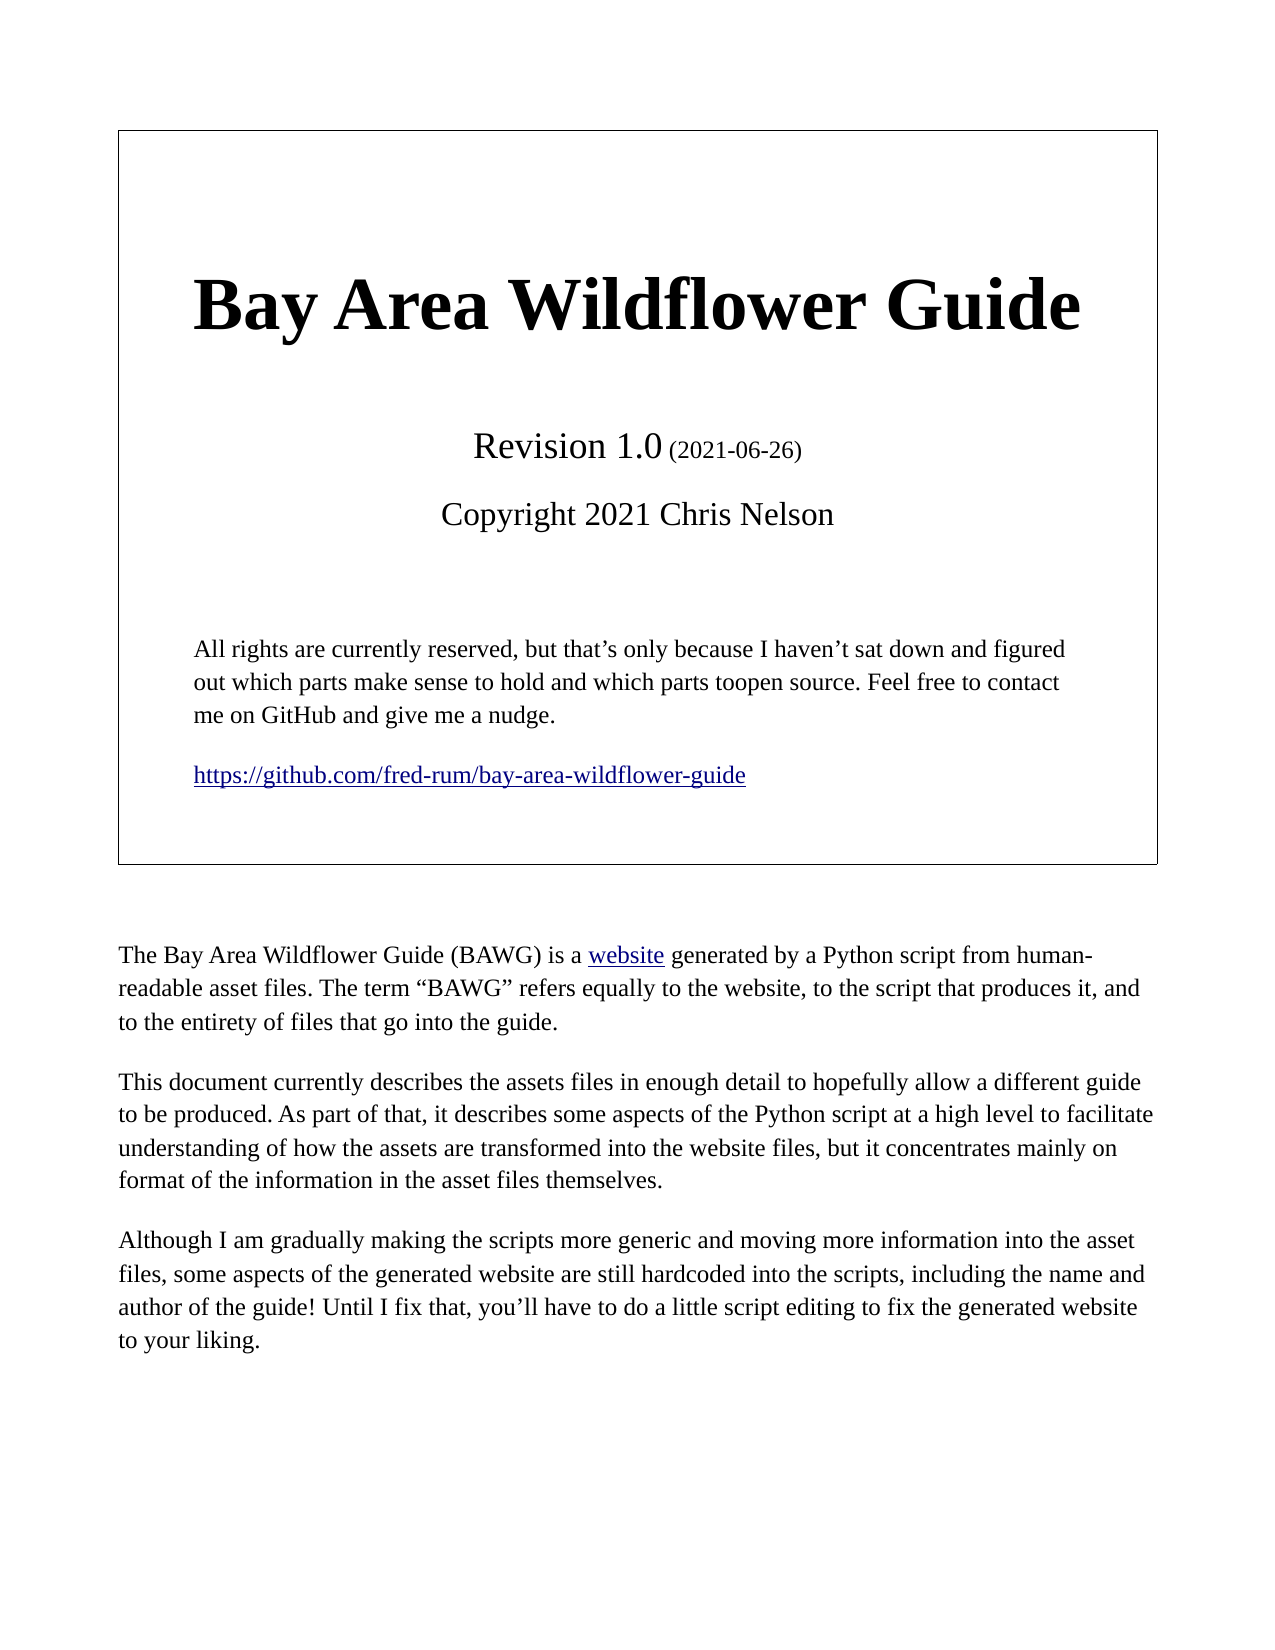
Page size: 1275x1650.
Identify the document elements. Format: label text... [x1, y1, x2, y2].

subtitle Revision 1.0 (2021-06-26) [193, 423, 1082, 467]
text https://github.com/fred-rum/bay-area-wildflower-guide [193, 761, 1082, 789]
text Although I am gradually making the scripts more generic and moving more information into the asset files, some aspects of the generated website are still hardcoded into the scripts, including the name and author of the guide! Until I fix that, you’ll have to do a little script editing to fix the generated website to your liking. [118, 1226, 1157, 1353]
text Copyright 2021 Chris Nelson [193, 494, 1082, 532]
text All rights are currently reserved, but that’s only because I haven’t sat down and figured out which parts make sense to hold and which parts toopen source. Feel free to contact me on GitHub and give me a nudge. [193, 634, 1082, 729]
text This document currently describes the assets files in enough detail to hopefully allow a different guide to be produced. As part of that, it describes some aspects of the Python script at a high level to facilitate understanding of how the assets are transformed into the website files, but it concentrates mainly on format of the information in the asset files themselves. [118, 1067, 1157, 1194]
text The Bay Area Wildflower Guide (BAWG) is a website generated by a Python script from human-readable asset files. The term “BAWG” refers equally to the website, to the script that produces it, and to the entirety of files that go into the guide. [118, 941, 1157, 1035]
title Bay Area Wildflower Guide [193, 259, 1082, 345]
